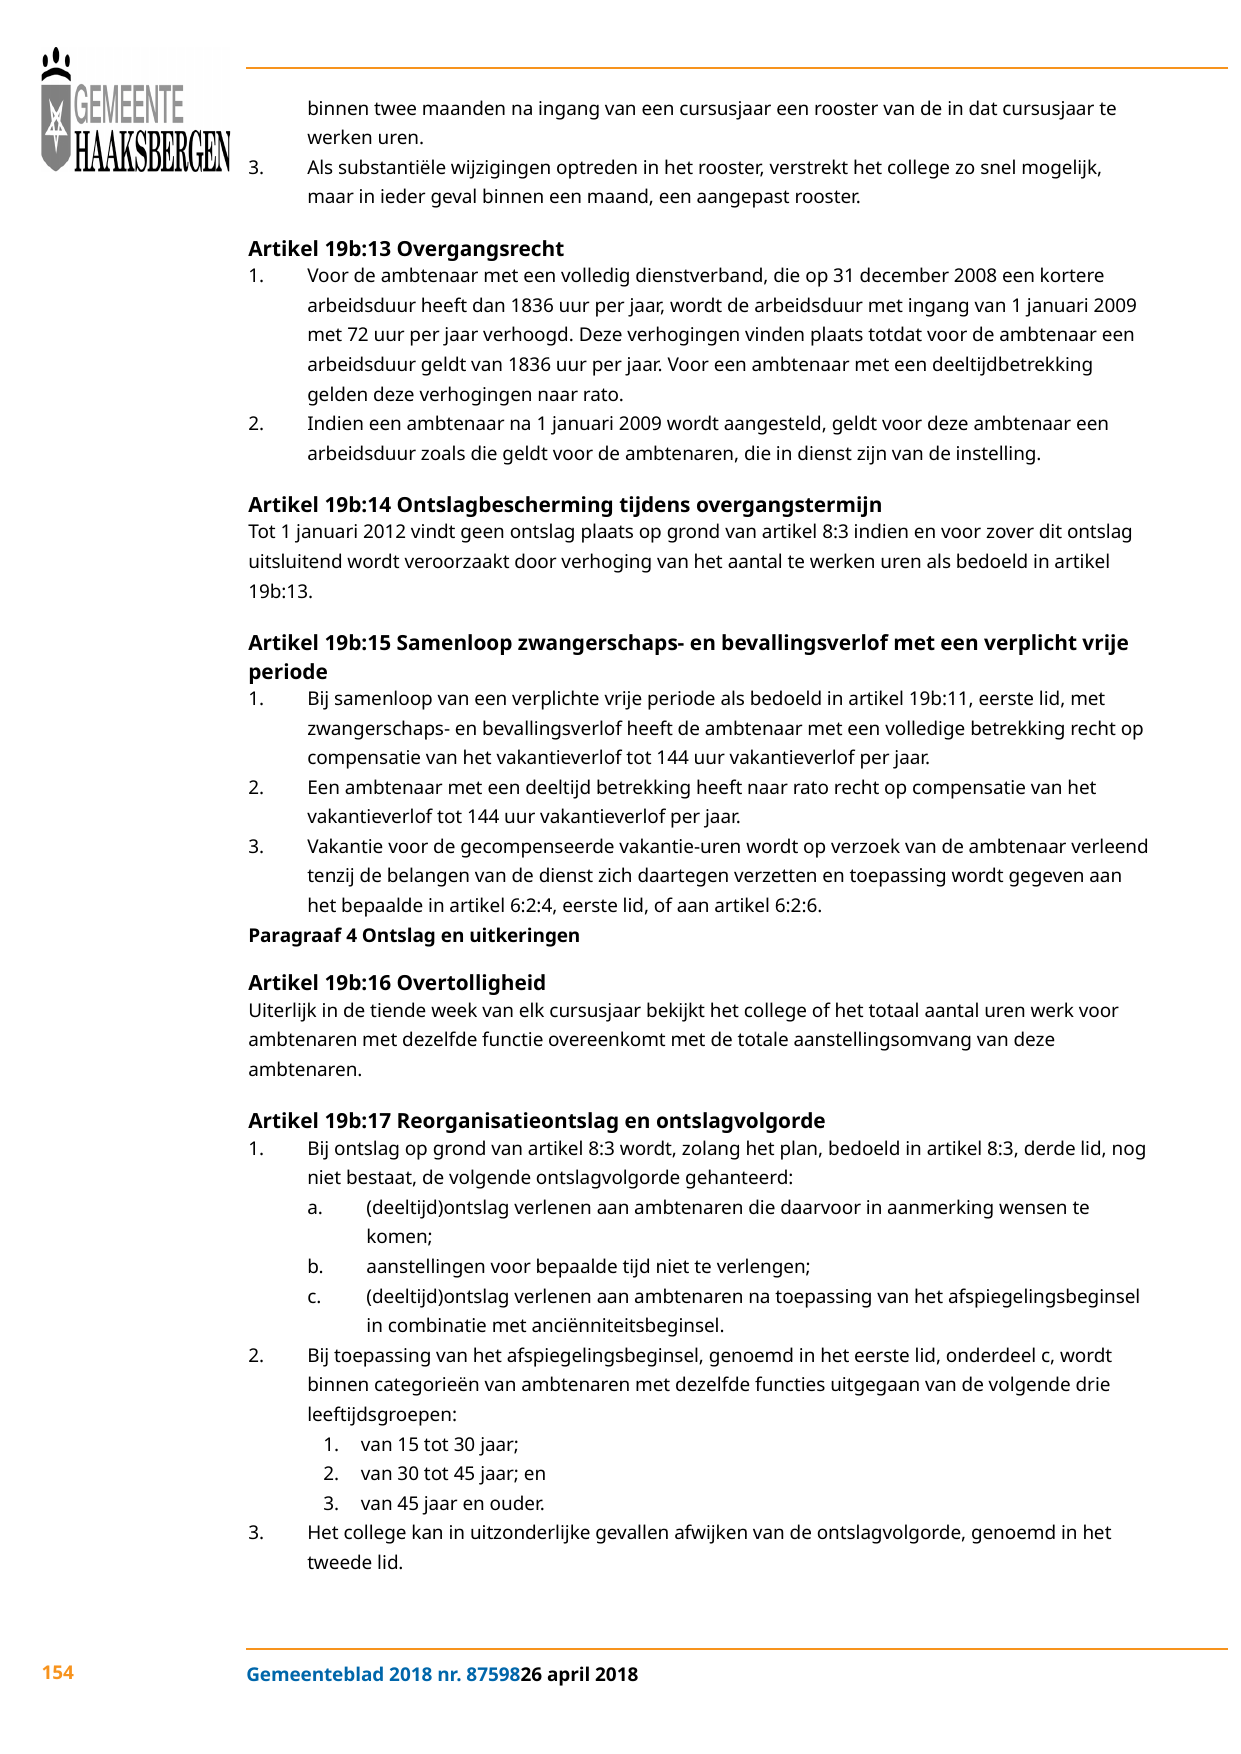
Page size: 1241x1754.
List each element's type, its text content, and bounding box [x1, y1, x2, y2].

text Artikel 19b:13 Overgangsrecht [248, 234, 1152, 262]
list Een ambtenaar met een deeltijd betrekking heeft naar rato recht op compensatie van het vakantieverlof tot 144 uur vakantieverlof per jaar. [248, 774, 1152, 829]
picture [41, 47, 231, 172]
list van 30 tot 45 jaar; en [323, 1460, 1152, 1486]
list binnen twee maanden na ingang van een cursusjaar een rooster van de in dat cursusjaar te werken uren. [248, 95, 1152, 150]
list Als substantiële wijzigingen optreden in het rooster, verstrekt het college zo snel mogelijk, maar in ieder geval binnen een maand, een aangepast rooster. [248, 154, 1152, 209]
text Tot 1 januari 2012 vindt geen ontslag plaats op grond van artikel 8:3 indien en voor zover dit ontslag uitsluitend wordt veroorzaakt door verhoging van het aantal te werken uren als bedoeld in artikel 19b:13. [248, 519, 1152, 604]
list Bij ontslag op grond van artikel 8:3 wordt, zolang het plan, bedoeld in artikel 8:3, derde lid, nog niet bestaat, de volgende ontslagvolgorde gehanteerd: [248, 1135, 1152, 1190]
list Bij toepassing van het afspiegelingsbeginsel, genoemd in het eerste lid, onderdeel c, wordt binnen categorieën van ambtenaren met dezelfde functies uitgegaan van de volgende drie leeftijdsgroepen: [248, 1342, 1152, 1427]
list van 45 jaar en ouder. [323, 1490, 1152, 1516]
text Paragraaf 4 Ontslag en uitkeringen [248, 922, 1152, 948]
list (deeltijd)ontslag verlenen aan ambtenaren die daarvoor in aanmerking wensen te komen; [307, 1194, 1152, 1249]
list aanstellingen voor bepaalde tijd niet te verlengen; [307, 1253, 1152, 1279]
list (deeltijd)ontslag verlenen aan ambtenaren na toepassing van het afspiegelingsbeginsel in combinatie met anciënniteitsbeginsel. [307, 1283, 1152, 1338]
list Het college kan in uitzonderlijke gevallen afwijken van de ontslagvolgorde, genoemd in het tweede lid. [248, 1519, 1152, 1575]
text Uiterlijk in de tiende week van elk cursusjaar bekijkt het college of het totaal aantal uren werk voor ambtenaren met dezelfde functie overeenkomt met de totale aanstellingsomvang van deze ambtenaren. [248, 997, 1152, 1082]
list Vakantie voor de gecompenseerde vakantie-uren wordt op verzoek van de ambtenaar verleend tenzij de belangen van de dienst zich daartegen verzetten en toepassing wordt gegeven aan het bepaalde in artikel 6:2:4, eerste lid, of aan artikel 6:2:6. [248, 833, 1152, 918]
text Artikel 19b:15 Samenloop zwangerschaps- en bevallingsverlof met een verplicht vrije periode [248, 628, 1152, 685]
list Bij samenloop van een verplichte vrije periode als bedoeld in artikel 19b:11, eerste lid, met zwangerschaps- en bevallingsverlof heeft de ambtenaar met een volledige betrekking recht op compensatie van het vakantieverlof tot 144 uur vakantieverlof per jaar. [248, 685, 1152, 770]
list Indien een ambtenaar na 1 januari 2009 wordt aangesteld, geldt voor deze ambtenaar een arbeidsduur zoals die geldt voor de ambtenaren, die in dienst zijn van de instelling. [248, 410, 1152, 466]
text Artikel 19b:16 Overtolligheid [248, 968, 1152, 997]
text Artikel 19b:14 Ontslagbescherming tijdens overgangstermijn [248, 490, 1152, 519]
text Artikel 19b:17 Reorganisatieontslag en ontslagvolgorde [248, 1106, 1152, 1135]
list Voor de ambtenaar met een volledig dienstverband, die op 31 december 2008 een kortere arbeidsduur heeft dan 1836 uur per jaar, wordt de arbeidsduur met ingang van 1 januari 2009 met 72 uur per jaar verhoogd. Deze verhogingen vinden plaats totdat voor de ambtenaar een arbeidsduur geldt van 1836 uur per jaar. Voor een ambtenaar met een deeltijdbetrekking gelden deze verhogingen naar rato. [248, 262, 1152, 406]
list van 15 tot 30 jaar; [323, 1431, 1152, 1456]
